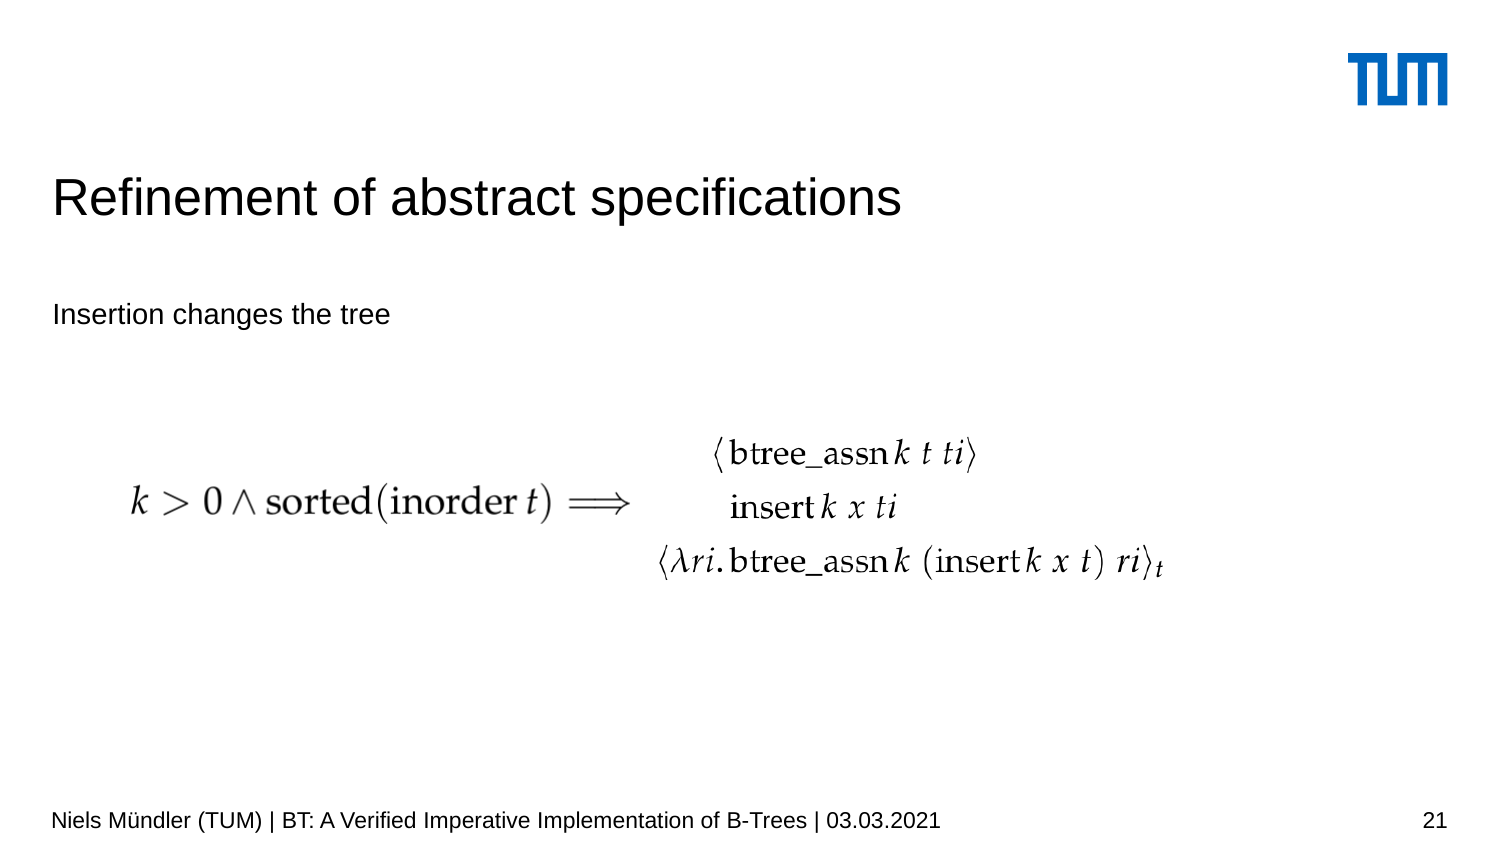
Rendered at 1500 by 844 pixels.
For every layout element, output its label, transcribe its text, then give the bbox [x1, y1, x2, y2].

title Refinement of abstract specifications [52, 159, 1449, 227]
picture [118, 413, 1176, 595]
list Insertion changes the tree [52, 295, 1449, 804]
